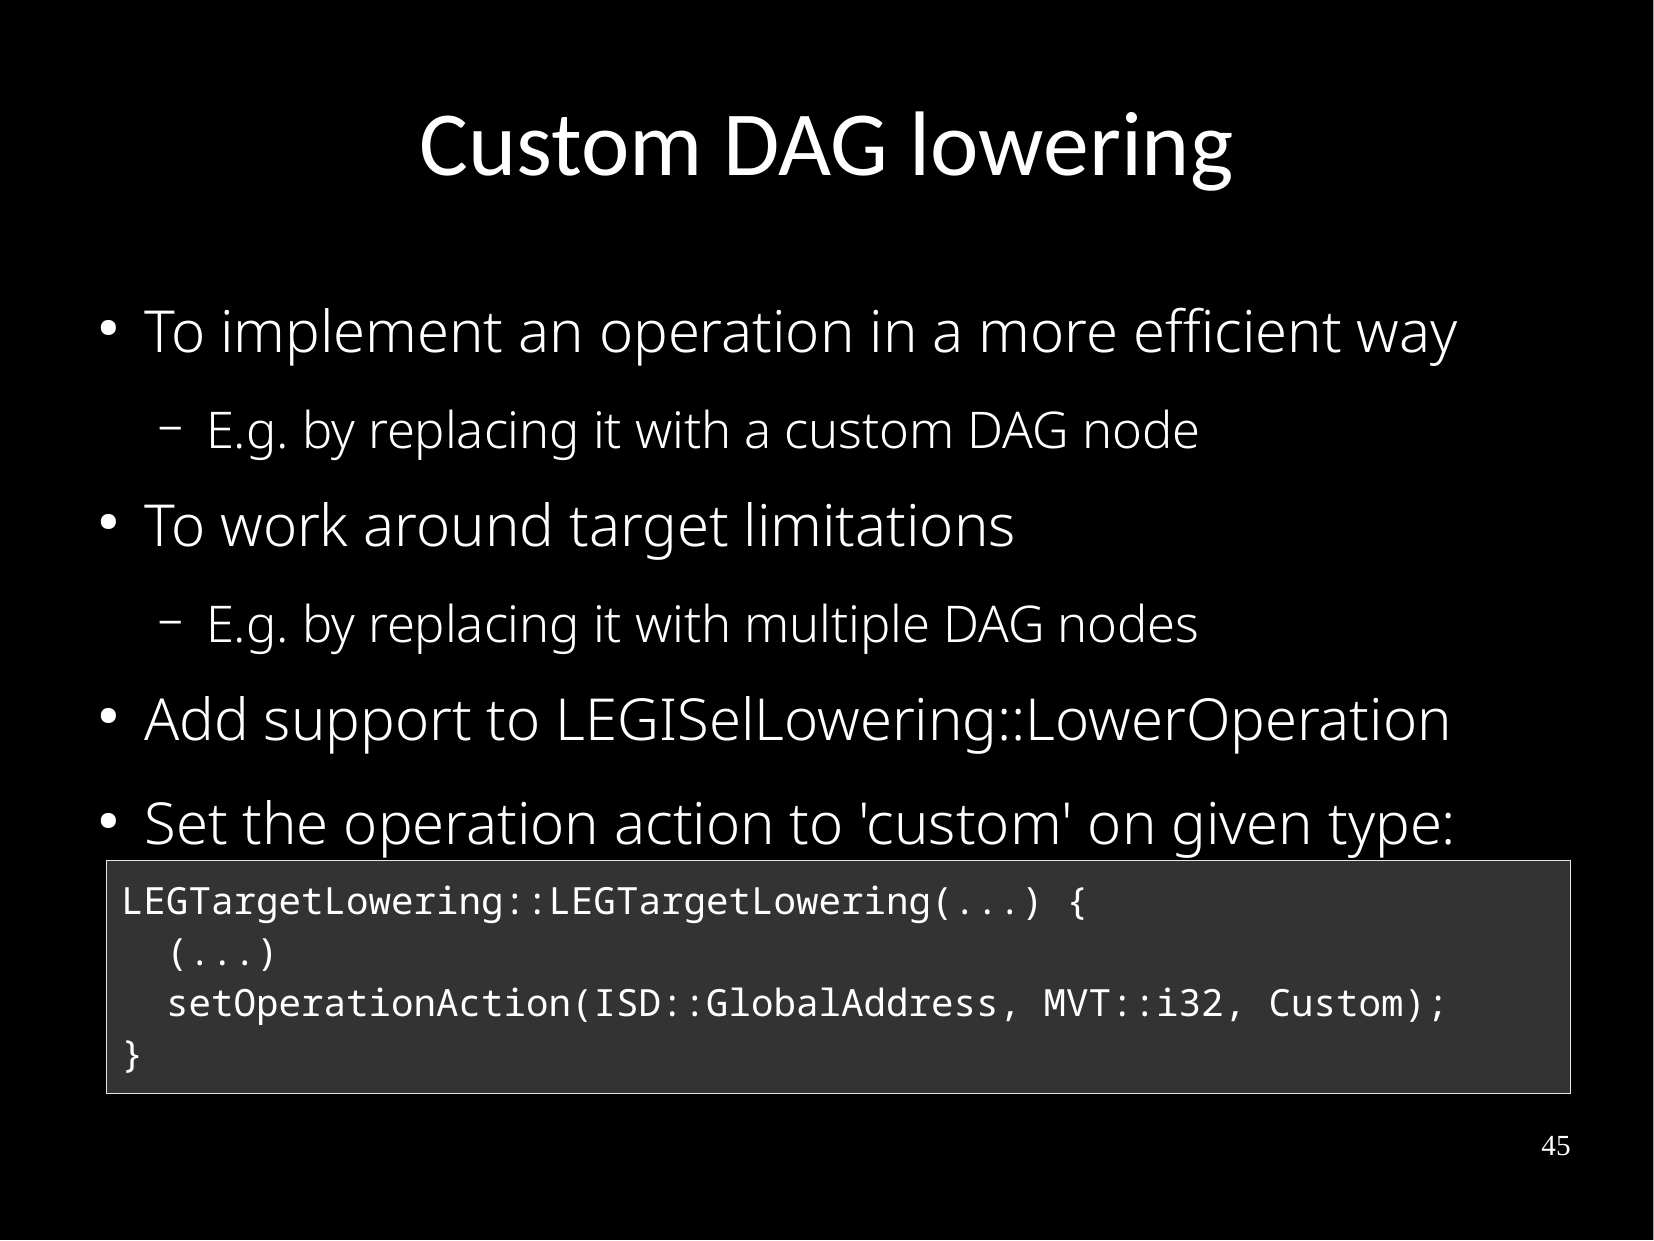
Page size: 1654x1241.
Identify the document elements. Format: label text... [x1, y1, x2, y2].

title Custom DAG lowering [82, 49, 1571, 257]
list To implement an operation in a more efficient way E.g. by replacing it with a custom DAG node To work around target limitations E.g. by replacing it with multiple DAG nodes Add support to LEGISelLowering::LowerOperation Set the operation action to 'custom' on given type: [82, 290, 1571, 1010]
text_box LEGTargetLowering::LEGTargetLowering(...) { (...) setOperationAction(ISD::GlobalAddress, MVT::i32, Custom); } [106, 860, 1571, 1040]
